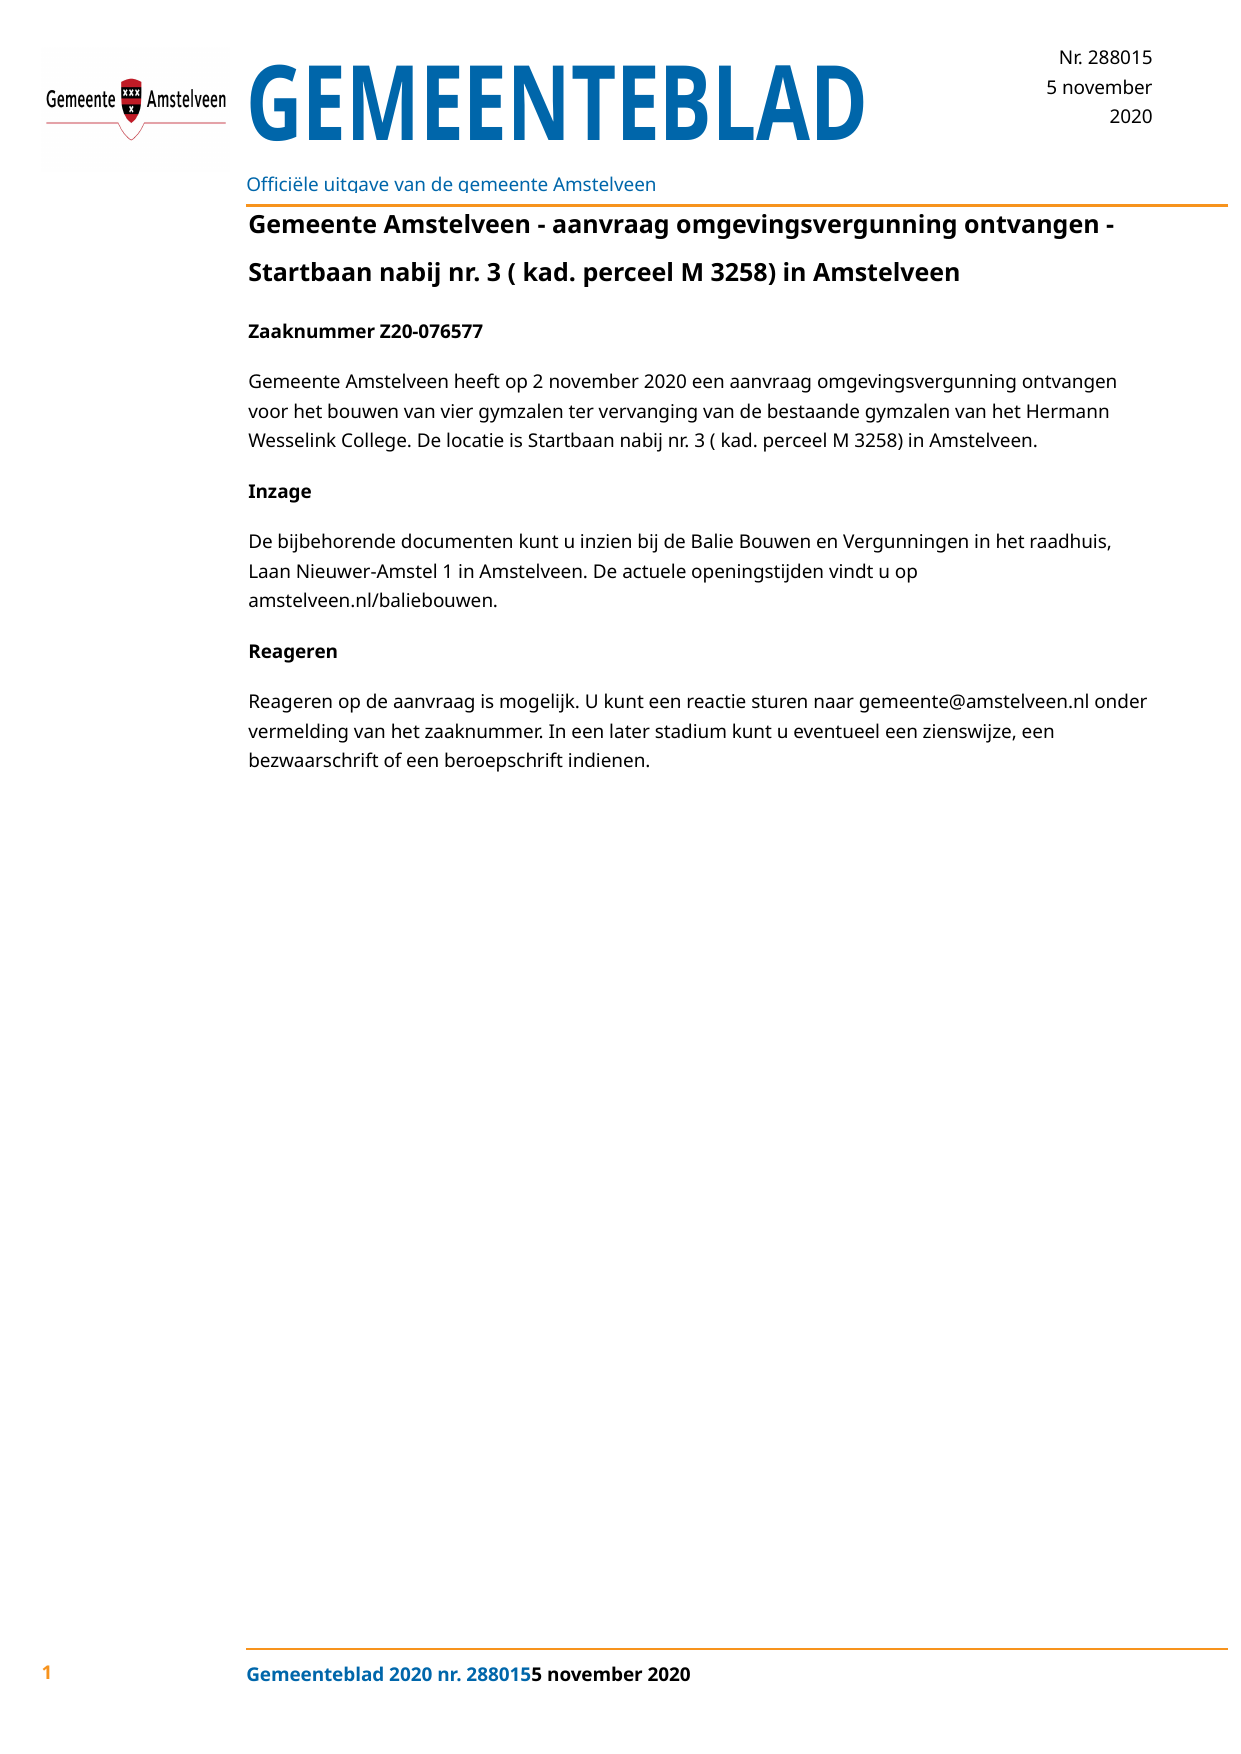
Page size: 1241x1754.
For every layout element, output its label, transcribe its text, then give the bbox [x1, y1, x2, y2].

text Gemeente Amstelveen - aanvraag omgevingsvergunning ontvangen - Startbaan nabij nr. 3 ( kad. perceel M 3258) in Amstelveen [248, 207, 1152, 288]
picture [41, 47, 231, 172]
text Reageren op de aanvraag is mogelijk. U kunt een reactie sturen naar gemeente@amstelveen.nl onder vermelding van het zaaknummer. In een later stadium kunt u eventueel een zienswijze, een bezwaarschrift of een beroepschrift indienen. [248, 688, 1152, 773]
text Gemeente Amstelveen heeft op 2 november 2020 een aanvraag omgevingsvergunning ontvangen voor het bouwen van vier gymzalen ter vervanging van de bestaande gymzalen van het Hermann Wesselink College. De locatie is Startbaan nabij nr. 3 ( kad. perceel M 3258) in Amstelveen. [248, 368, 1152, 453]
text De bijbehorende documenten kunt u inzien bij de Balie Bouwen en Vergunningen in het raadhuis, Laan Nieuwer-Amstel 1 in Amstelveen. De actuele openingstijden vindt u op amstelveen.nl/baliebouwen. [248, 528, 1152, 613]
text Zaaknummer Z20-076577 [248, 318, 1152, 344]
text Reageren [248, 638, 1152, 664]
text Inzage [248, 478, 1152, 504]
